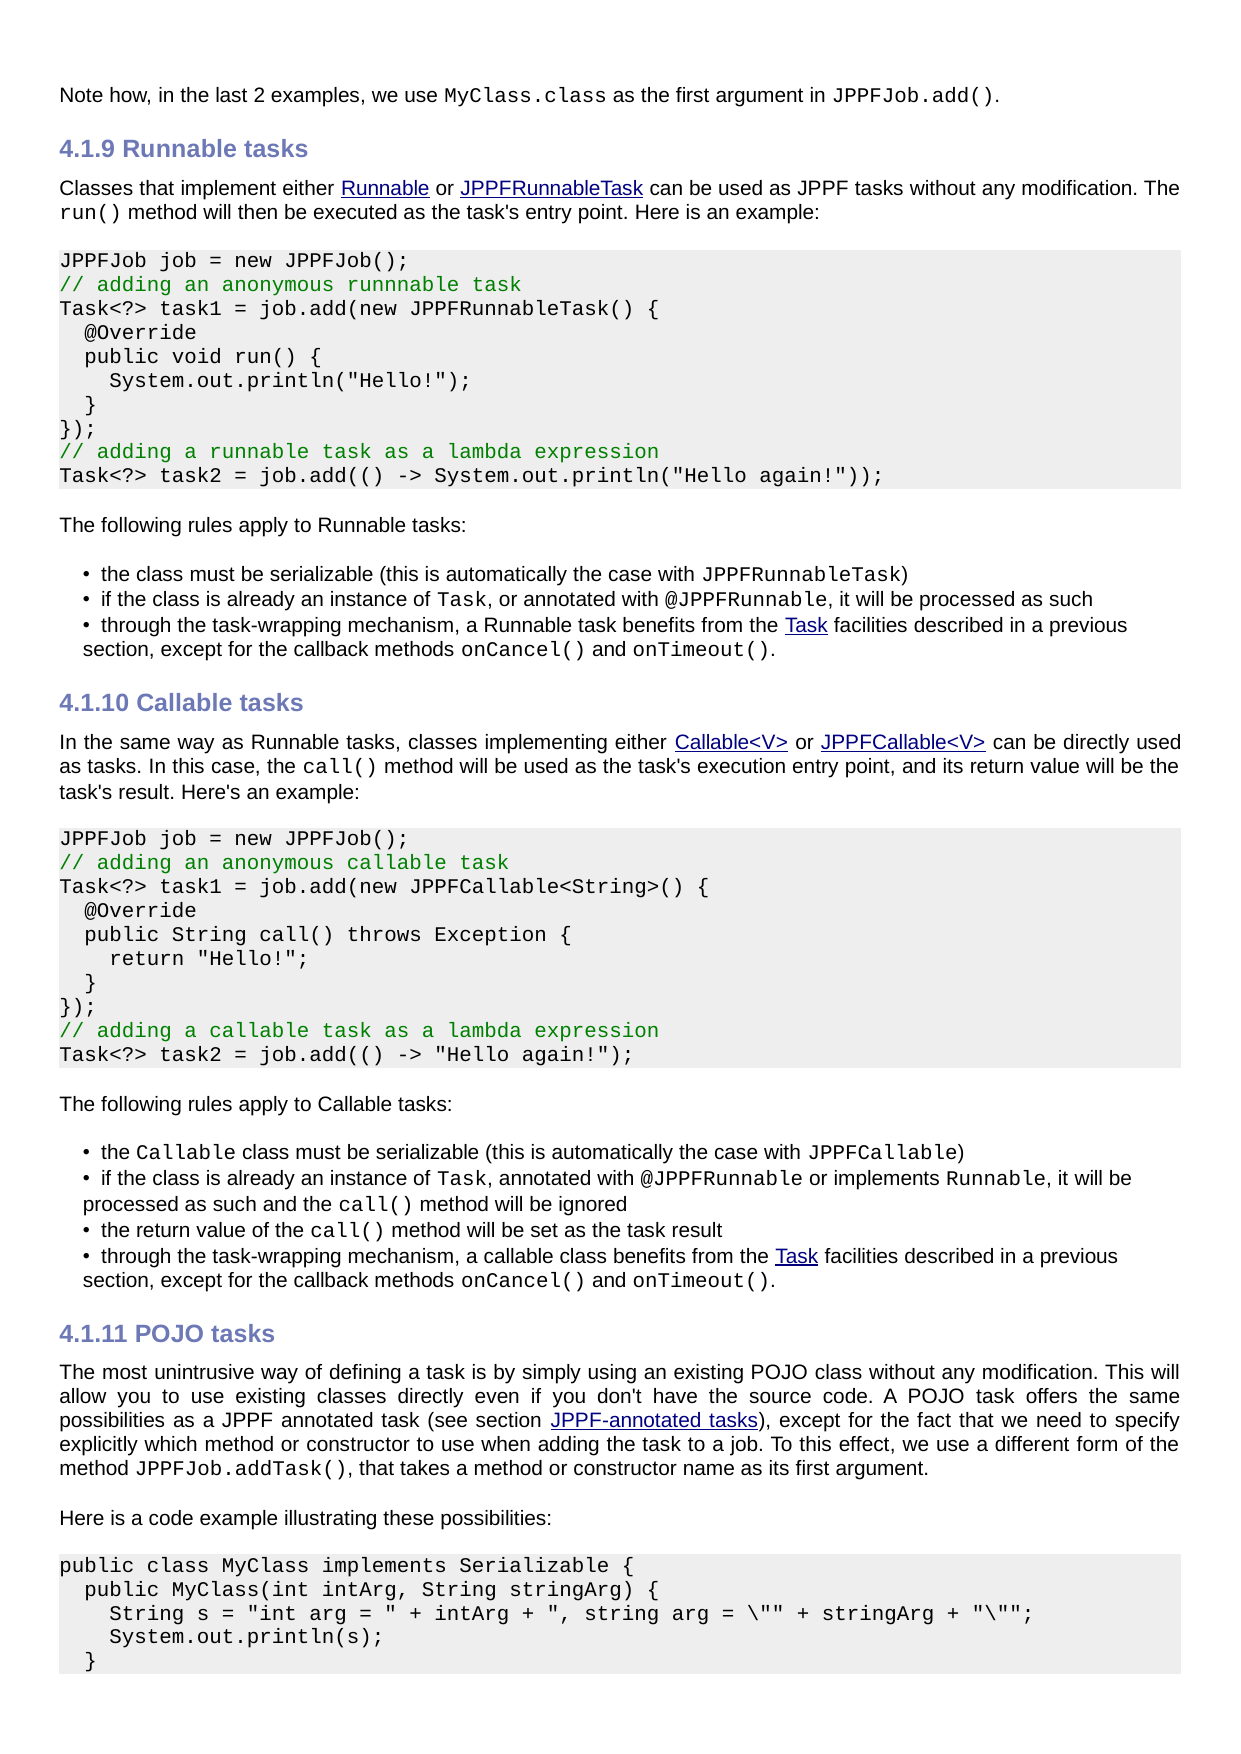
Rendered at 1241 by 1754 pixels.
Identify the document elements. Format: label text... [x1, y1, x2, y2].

list the Callable class must be serializable (this is automatically the case with JPPFCallable) [83, 1140, 1181, 1166]
text Classes that implement either Runnable or JPPFRunnableTask can be used as JPPF tasks without any modification. The run() method will then be executed as the task's entry point. Here is an example: [59, 176, 1181, 226]
text The most unintrusive way of defining a task is by simply using an existing POJO class without any modification. This will allow you to use existing classes directly even if you don't have the source code. A POJO task offers the same possibilities as a JPPF annotated task (see section JPPF-annotated tasks), except for the fact that we need to specify explicitly which method or constructor to use when adding the task to a job. To this effect, we use a different form of the method JPPFJob.addTask(), that takes a method or constructor name as its first argument. [59, 1360, 1181, 1482]
list if the class is already an instance of Task, or annotated with @JPPFRunnable, it will be processed as such [83, 587, 1181, 613]
subtitle Callable tasks [59, 688, 1181, 717]
text public String call() throws Exception { [59, 924, 1181, 948]
list if the class is already an instance of Task, annotated with @JPPFRunnable or implements Runnable, it will be processed as such and the call() method will be ignored [83, 1166, 1181, 1218]
text // adding a runnable task as a lambda expression [59, 441, 1181, 465]
list the class must be serializable (this is automatically the case with JPPFRunnableTask) [83, 561, 1181, 587]
text Task<?> task1 = job.add(new JPPFRunnableTask() { [59, 298, 1181, 322]
text String s = "int arg = " + intArg + ", string arg = \"" + stringArg + "\""; [59, 1602, 1181, 1626]
text System.out.println(s); [59, 1626, 1181, 1650]
text Note how, in the last 2 examples, we use MyClass.class as the first argument in JPPFJob.add(). [59, 83, 1181, 109]
text System.out.println("Hello!"); [59, 369, 1181, 393]
text Task<?> task2 = job.add(() -> System.out.println("Hello again!")); [59, 465, 1181, 489]
list the return value of the call() method will be set as the task result [83, 1218, 1181, 1243]
text // adding an anonymous callable task [59, 852, 1181, 876]
text @Override [59, 900, 1181, 924]
text public class MyClass implements Serializable { [59, 1554, 1181, 1578]
subtitle POJO tasks [59, 1318, 1181, 1348]
subtitle Runnable tasks [59, 134, 1181, 163]
text // adding an anonymous runnnable task [59, 274, 1181, 298]
list through the task-wrapping mechanism, a callable class benefits from the Task facilities described in a previous section, except for the callback methods onCancel() and onTimeout(). [83, 1243, 1181, 1293]
text }); [59, 996, 1181, 1020]
text } [59, 1650, 1181, 1674]
text // adding a callable task as a lambda expression [59, 1020, 1181, 1044]
text } [59, 972, 1181, 996]
text JPPFJob job = new JPPFJob(); [59, 250, 1181, 274]
text Here is a code example illustrating these possibilities: [59, 1506, 1181, 1530]
text }); [59, 417, 1181, 441]
text return "Hello!"; [59, 948, 1181, 972]
text In the same way as Runnable tasks, classes implementing either Callable<V> or JPPFCallable<V> can be directly used as tasks. In this case, the call() method will be used as the task's execution entry point, and its return value will be the task's result. Here's an example: [59, 730, 1181, 804]
text The following rules apply to Runnable tasks: [59, 513, 1181, 537]
text @Override [59, 322, 1181, 346]
text JPPFJob job = new JPPFJob(); [59, 828, 1181, 852]
list through the task-wrapping mechanism, a Runnable task benefits from the Task facilities described in a previous section, except for the callback methods onCancel() and onTimeout(). [83, 613, 1181, 663]
text public void run() { [59, 346, 1181, 369]
text } [59, 393, 1181, 417]
text Task<?> task2 = job.add(() -> "Hello again!"); [59, 1044, 1181, 1068]
text public MyClass(int intArg, String stringArg) { [59, 1578, 1181, 1602]
text Task<?> task1 = job.add(new JPPFCallable<String>() { [59, 876, 1181, 900]
text The following rules apply to Callable tasks: [59, 1092, 1181, 1116]
